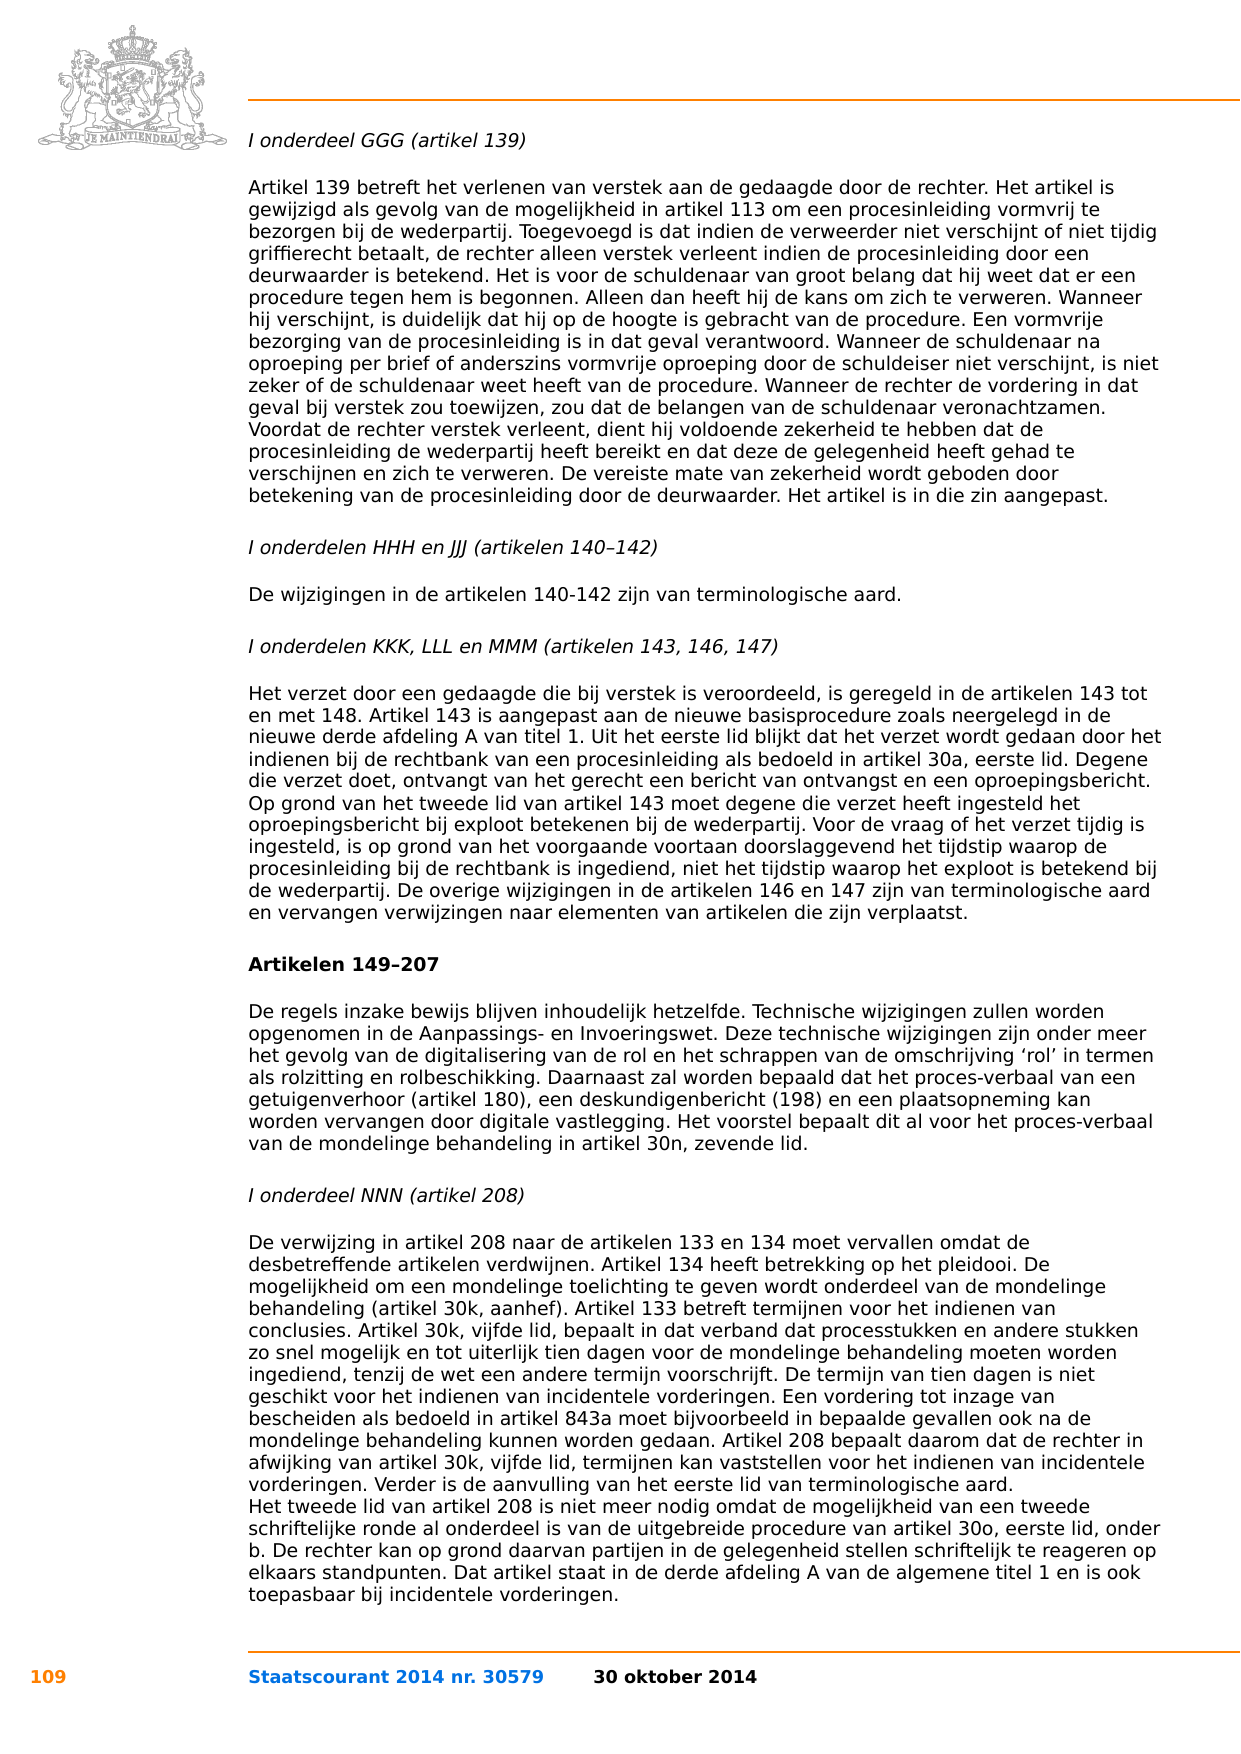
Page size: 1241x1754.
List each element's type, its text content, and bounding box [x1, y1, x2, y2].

text Het verzet door een gedaagde die bij verstek is veroordeeld, is geregeld in de artikelen 143 tot en met 148. Artikel 143 is aangepast aan de nieuwe basisprocedure zoals neergelegd in de nieuwe derde afdeling A van titel 1. Uit het eerste lid blijkt dat het verzet wordt gedaan door het indienen bij de rechtbank van een procesinleiding als bedoeld in artikel 30a, eerste lid. Degene die verzet doet, ontvangt van het gerecht een bericht van ontvangst en een oproepingsbericht. Op grond van het tweede lid van artikel 143 moet degene die verzet heeft ingesteld het oproepingsbericht bij exploot betekenen bij de wederpartij. Voor de vraag of het verzet tijdig is ingesteld, is op grond van het voorgaande voortaan doorslaggevend het tijdstip waarop de procesinleiding bij de rechtbank is ingediend, niet het tijdstip waarop het exploot is betekend bij de wederpartij. De overige wijzigingen in de artikelen 146 en 147 zijn van terminologische aard en vervangen verwijzingen naar elementen van artikelen die zijn verplaatst. [248, 682, 1163, 924]
subtitle I onderdelen KKK, LLL en MMM (artikelen 143, 146, 147) [248, 636, 1163, 657]
text De wijzigingen in de artikelen 140-142 zijn van terminologische aard. [248, 583, 1163, 606]
picture [38, 25, 227, 150]
subtitle I onderdeel NNN (artikel 208) [248, 1185, 1163, 1207]
subtitle I onderdeel GGG (artikel 139) [248, 130, 1163, 152]
subtitle I onderdelen HHH en JJJ (artikelen 140–142) [248, 537, 1163, 558]
text Artikel 139 betreft het verlenen van verstek aan de gedaagde door de rechter. Het artikel is gewijzigd als gevolg van de mogelijkheid in artikel 113 om een procesinleiding vormvrij te bezorgen bij de wederpartij. Toegevoegd is dat indien de verweerder niet verschijnt of niet tijdig griffierecht betaalt, de rechter alleen verstek verleent indien de procesinleiding door een deurwaarder is betekend. Het is voor de schuldenaar van groot belang dat hij weet dat er een procedure tegen hem is begonnen. Alleen dan heeft hij de kans om zich te verweren. Wanneer hij verschijnt, is duidelijk dat hij op de hoogte is gebracht van de procedure. Een vormvrije bezorging van de procesinleiding is in dat geval verantwoord. Wanneer de schuldenaar na oproeping per brief of anderszins vormvrije oproeping door de schuldeiser niet verschijnt, is niet zeker of de schuldenaar weet heeft van de procedure. Wanneer de rechter de vordering in dat geval bij verstek zou toewijzen, zou dat de belangen van de schuldenaar veronachtzamen. Voordat de rechter verstek verleent, dient hij voldoende zekerheid te hebben dat de procesinleiding de wederpartij heeft bereikt en dat deze de gelegenheid heeft gehad te verschijnen en zich te verweren. De vereiste mate van zekerheid wordt geboden door betekening van de procesinleiding door de deurwaarder. Het artikel is in die zin aangepast. [248, 177, 1163, 507]
subtitle Artikelen 149–207 [248, 954, 1163, 976]
text De verwijzing in artikel 208 naar de artikelen 133 en 134 moet vervallen omdat de desbetreffende artikelen verdwijnen. Artikel 134 heeft betrekking op het pleidooi. De mogelijkheid om een mondelinge toelichting te geven wordt onderdeel van de mondelinge behandeling (artikel 30k, aanhef). Artikel 133 betreft termijnen voor het indienen van conclusies. Artikel 30k, vijfde lid, bepaalt in dat verband dat processtukken en andere stukken zo snel mogelijk en tot uiterlijk tien dagen voor de mondelinge behandeling moeten worden ingediend, tenzij de wet een andere termijn voorschrijft. De termijn van tien dagen is niet geschikt voor het indienen van incidentele vorderingen. Een vordering tot inzage van bescheiden als bedoeld in artikel 843a moet bijvoorbeeld in bepaalde gevallen ook na de mondelinge behandeling kunnen worden gedaan. Artikel 208 bepaalt daarom dat de rechter in afwijking van artikel 30k, vijfde lid, termijnen kan vaststellen voor het indienen van incidentele vorderingen. Verder is de aanvulling van het eerste lid van terminologische aard. [248, 1232, 1163, 1496]
text De regels inzake bewijs blijven inhoudelijk hetzelfde. Technische wijzigingen zullen worden opgenomen in de Aanpassings- en Invoeringswet. Deze technische wijzigingen zijn onder meer het gevolg van de digitalisering van de rol en het schrappen van de omschrijving ‘rol’ in termen als rolzitting en rolbeschikking. Daarnaast zal worden bepaald dat het proces-verbaal van een getuigenverhoor (artikel 180), een deskundigenbericht (198) en een plaatsopneming kan worden vervangen door digitale vastlegging. Het voorstel bepaalt dit al voor het proces-verbaal van de mondelinge behandeling in artikel 30n, zevende lid. [248, 1001, 1163, 1155]
text Het tweede lid van artikel 208 is niet meer nodig omdat de mogelijkheid van een tweede schriftelijke ronde al onderdeel is van de uitgebreide procedure van artikel 30o, eerste lid, onder b. De rechter kan op grond daarvan partijen in de gelegenheid stellen schriftelijk te reageren op elkaars standpunten. Dat artikel staat in de derde afdeling A van de algemene titel 1 en is ook toepasbaar bij incidentele vorderingen. [248, 1496, 1163, 1606]
